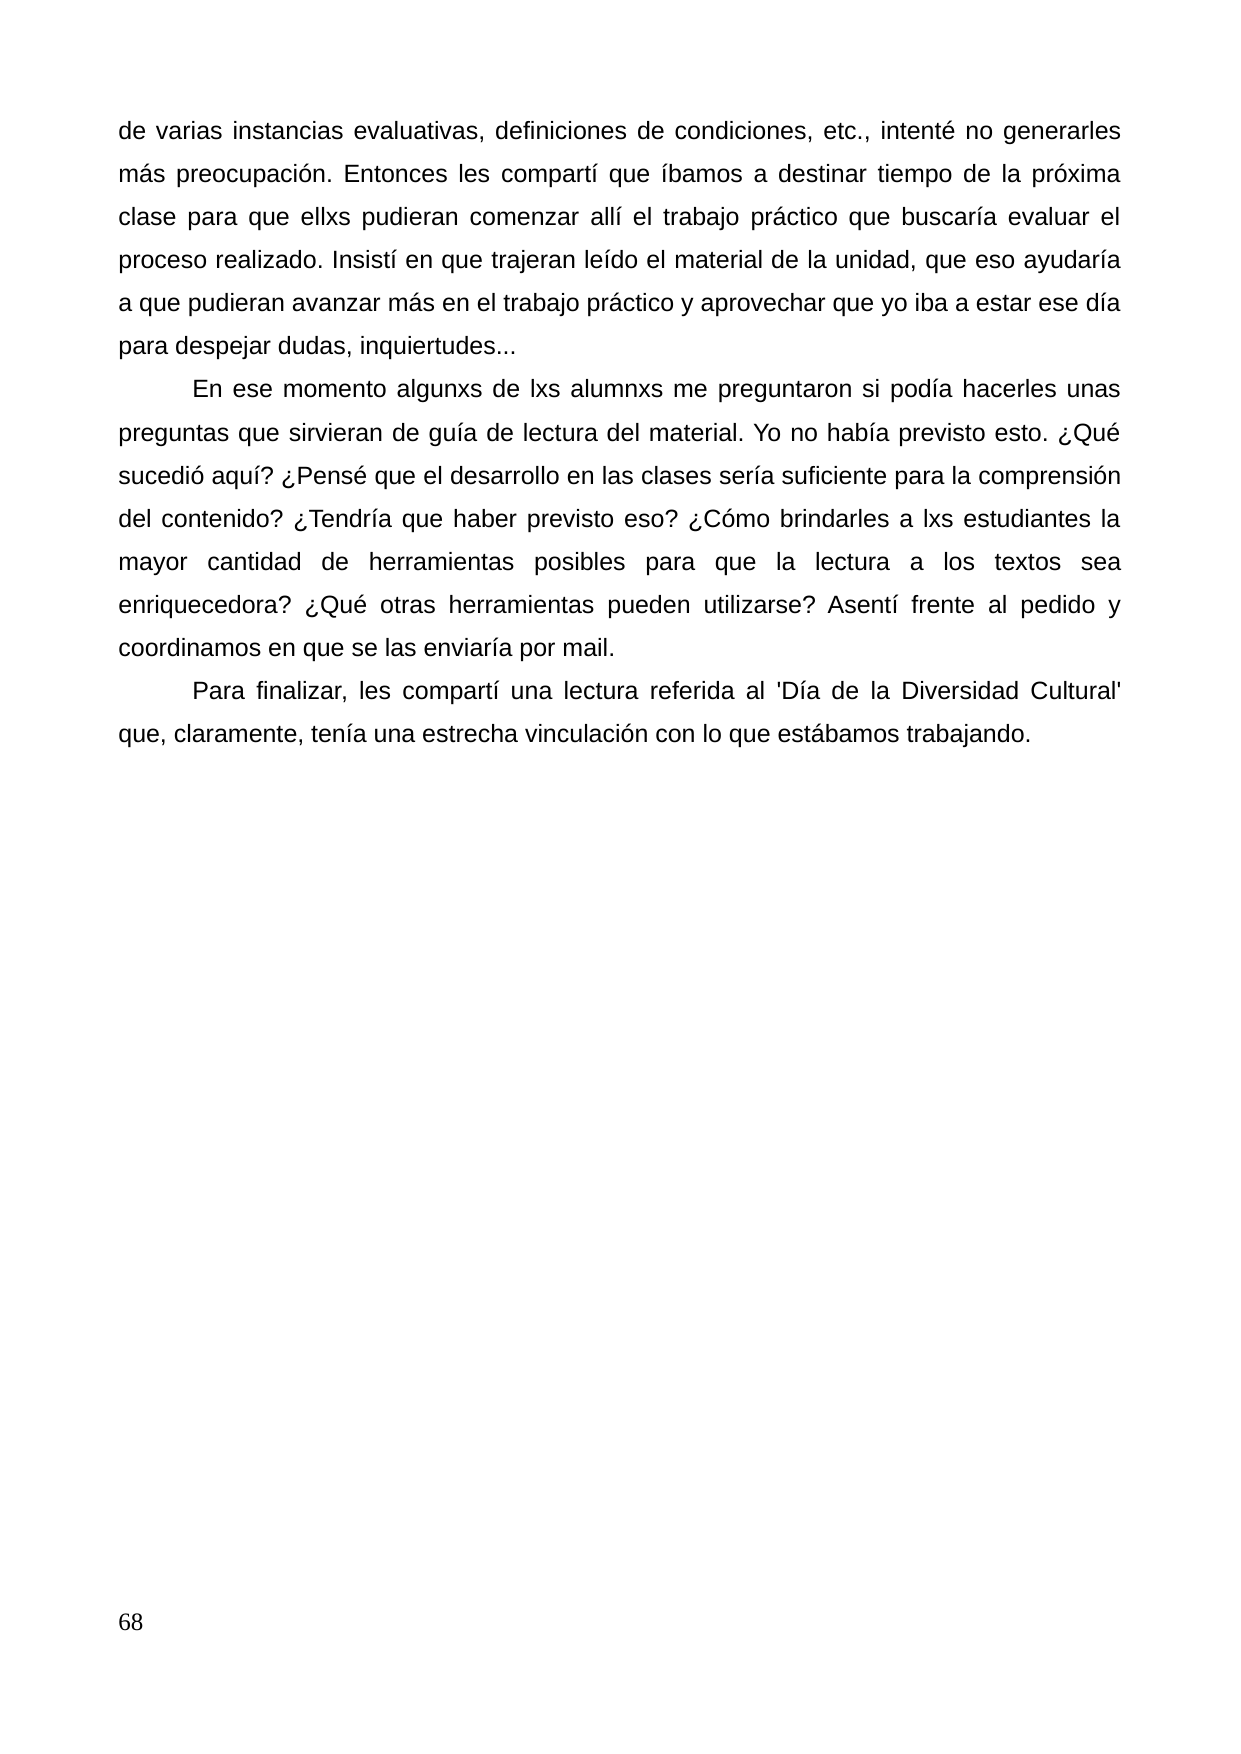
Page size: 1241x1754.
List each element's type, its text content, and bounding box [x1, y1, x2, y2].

text de varias instancias evaluativas, definiciones de condiciones, etc., intenté no generarles más preocupación. Entonces les compartí que íbamos a destinar tiempo de la próxima clase para que ellxs pudieran comenzar allí el trabajo práctico que buscaría evaluar el proceso realizado. Insistí en que trajeran leído el material de la unidad, que eso ayudaría a que pudieran avanzar más en el trabajo práctico y aprovechar que yo iba a estar ese día para despejar dudas, inquiertudes... [118, 116, 1123, 360]
text En ese momento algunxs de lxs alumnxs me preguntaron si podía hacerles unas preguntas que sirvieran de guía de lectura del material. Yo no había previsto esto. ¿Qué sucedió aquí? ¿Pensé que el desarrollo en las clases sería suficiente para la comprensión del contenido? ¿Tendría que haber previsto eso? ¿Cómo brindarles a lxs estudiantes la mayor cantidad de herramientas posibles para que la lectura a los textos sea enriquecedora? ¿Qué otras herramientas pueden utilizarse? Asentí frente al pedido y coordinamos en que se las enviaría por mail. [118, 374, 1123, 662]
text Para finalizar, les compartí una lectura referida al 'Día de la Diversidad Cultural' que, claramente, tenía una estrecha vinculación con lo que estábamos trabajando. [118, 676, 1123, 748]
